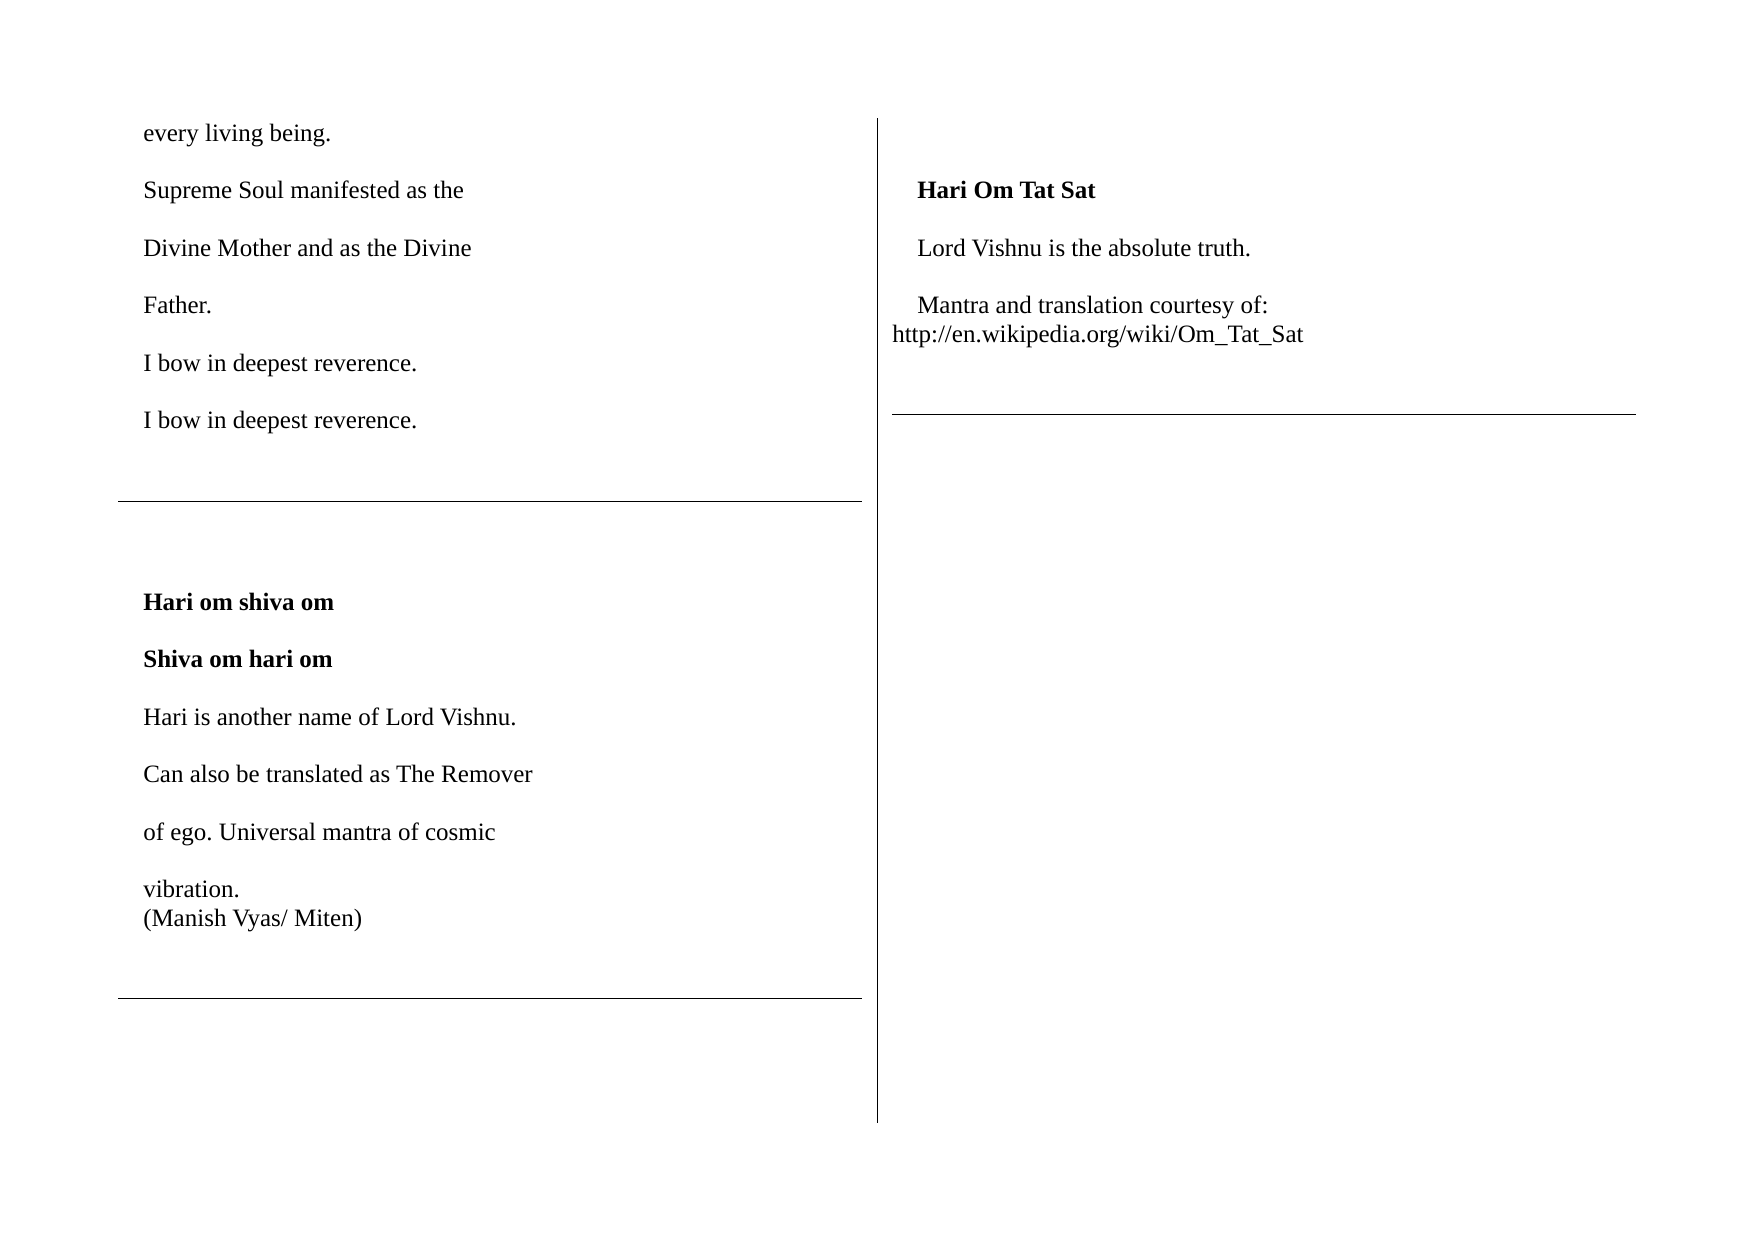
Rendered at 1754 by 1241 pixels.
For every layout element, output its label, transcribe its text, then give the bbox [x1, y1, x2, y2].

text Divine Mother and as the Divine [118, 233, 862, 262]
text Mantra and translation courtesy of: http://en.wikipedia.org/wiki/Om_Tat_Sat [892, 291, 1636, 348]
text Hari is another name of Lord Vishnu. [118, 702, 862, 731]
text (Manish Vyas/ Miten) [118, 903, 862, 932]
text I bow in deepest reverence. [118, 348, 862, 377]
text Can also be translated as The Remover [118, 759, 862, 788]
text vibration. [118, 874, 862, 903]
text Supreme Soul manifested as the [118, 176, 862, 204]
text Lord Vishnu is the absolute truth. [892, 233, 1636, 262]
text every living being. [118, 118, 862, 147]
text Hari om shiva om [118, 587, 862, 616]
text of ego. Universal mantra of cosmic [118, 817, 862, 846]
text Shiva om hari om [118, 644, 862, 673]
text Father. [118, 291, 862, 319]
text I bow in deepest reverence. [118, 406, 862, 434]
text Hari Om Tat Sat [892, 176, 1636, 204]
